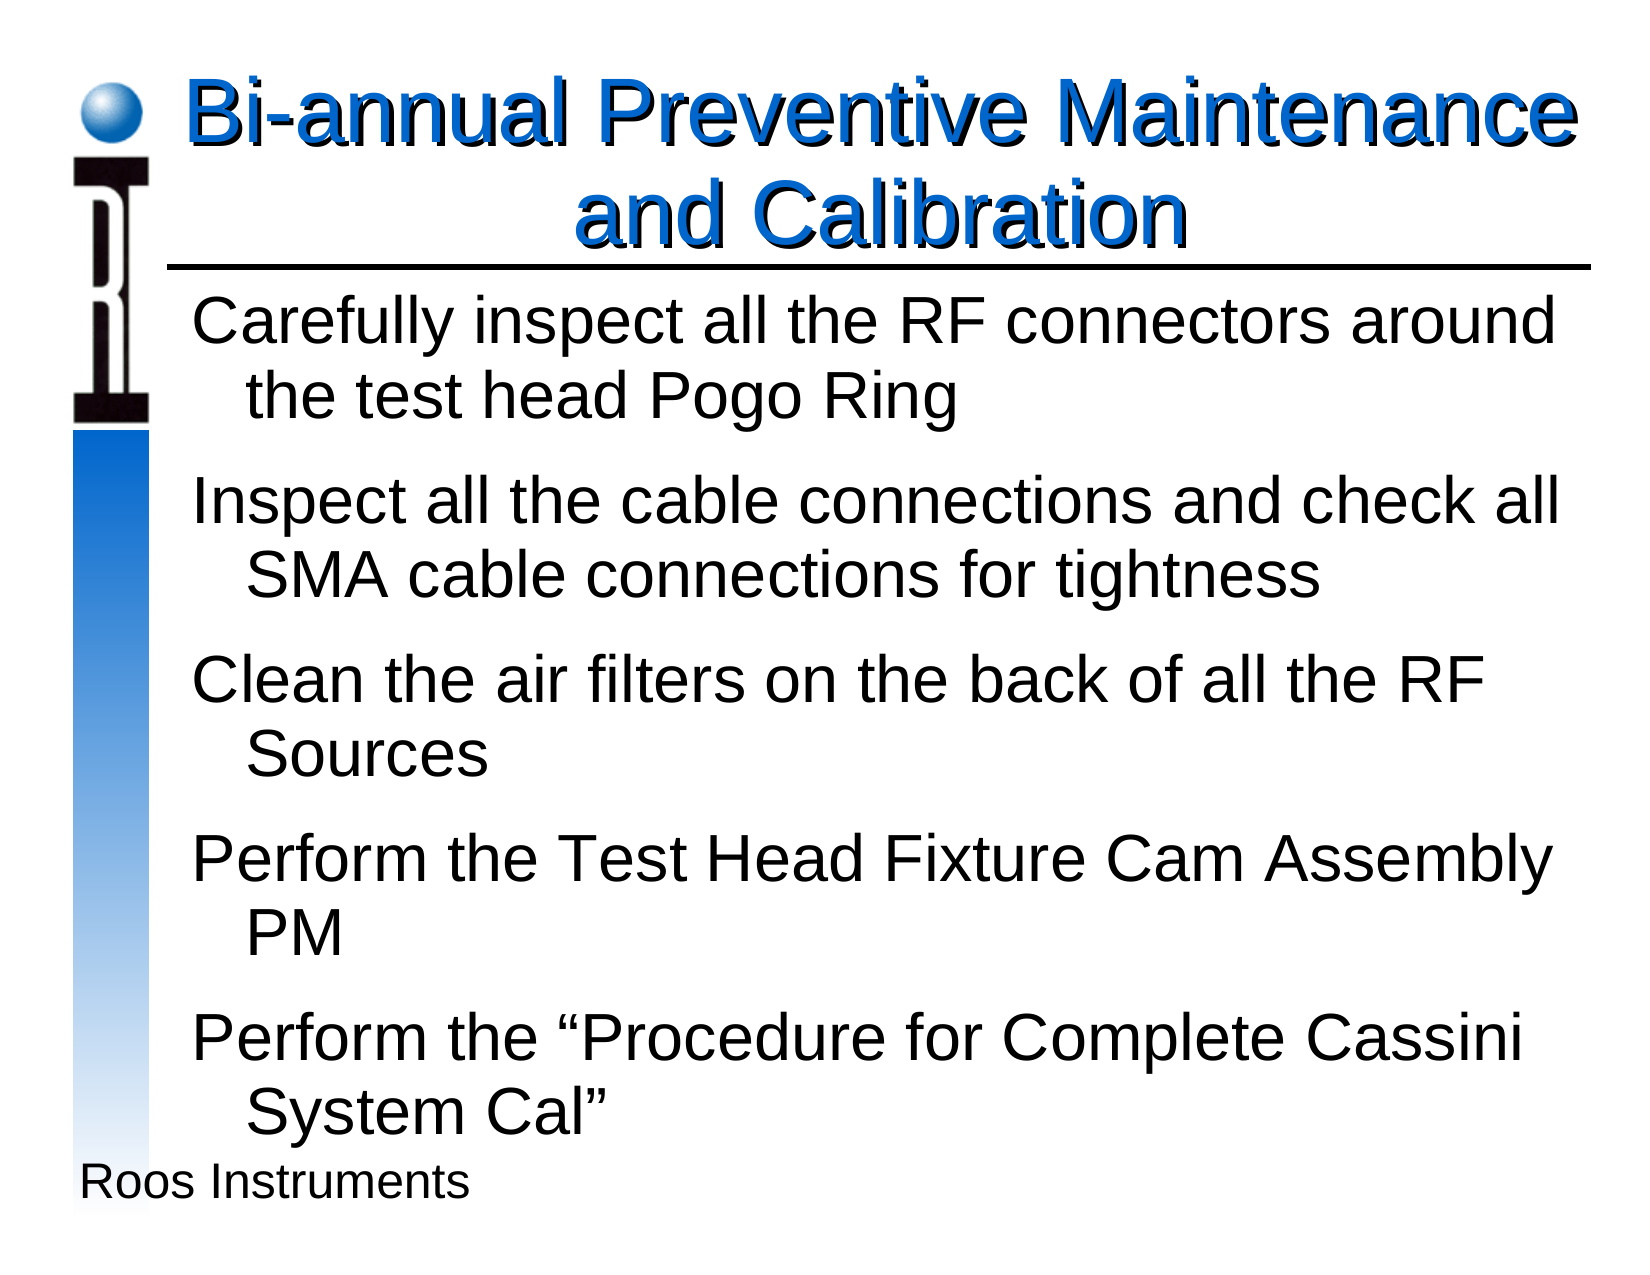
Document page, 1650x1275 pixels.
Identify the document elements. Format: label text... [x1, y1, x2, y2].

picture [69, 78, 154, 430]
list Carefully inspect all the RF connectors around the test head Pogo Ring Inspect all the cable connections and check all SMA cable connections for tightness Clean the air filters on the back of all the RF Sources Perform the Test Head Fixture Cam Assembly PM Perform the “Procedure for Complete Cassini System Cal” [174, 283, 1591, 1150]
title Bi-annual Preventive Maintenance and Calibration [171, 59, 1591, 265]
